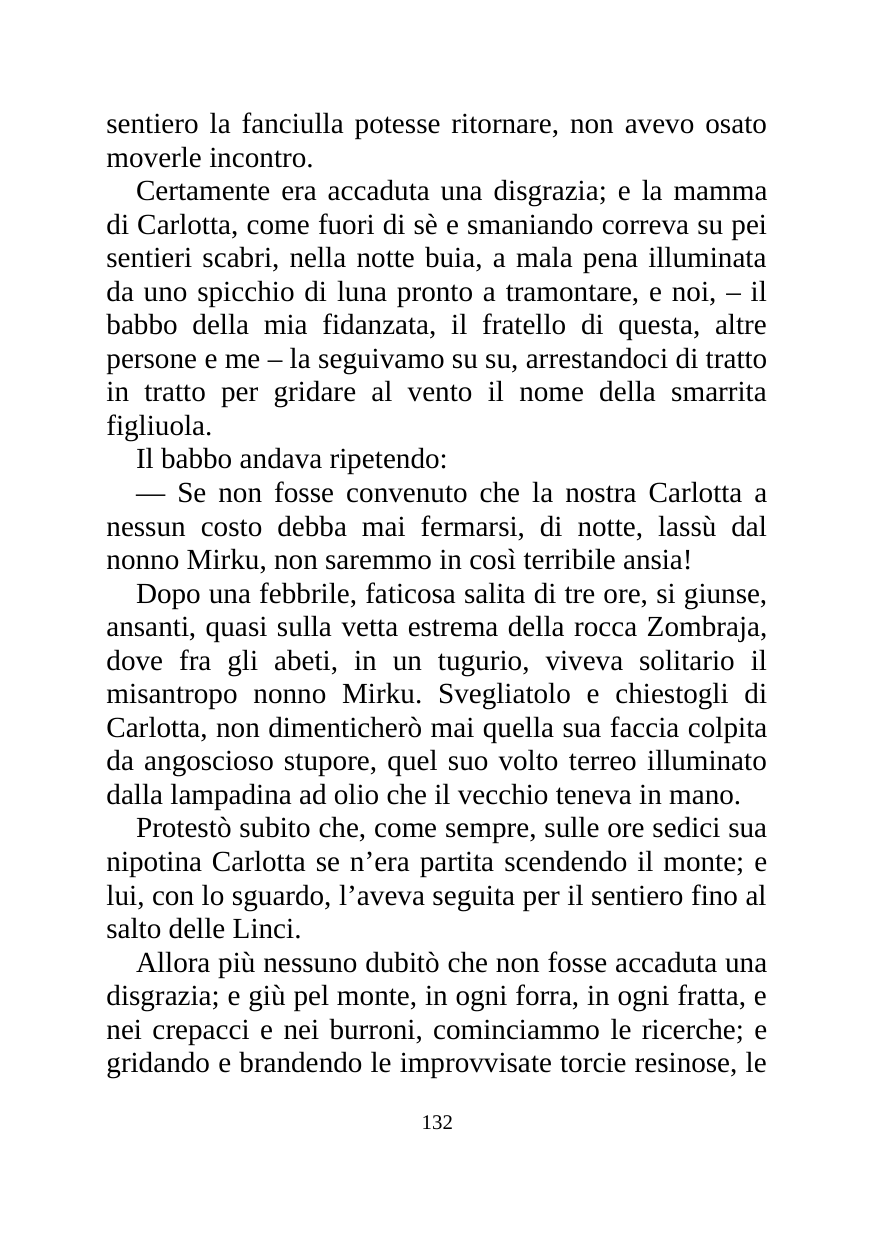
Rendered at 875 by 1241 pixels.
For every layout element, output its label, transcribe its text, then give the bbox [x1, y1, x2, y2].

text Allora più nessuno dubitò che non fosse accaduta una disgrazia; e giù pel monte, in ogni forra, in ogni fratta, e nei crepacci e nei burroni, cominciammo le ricerche; e gridando e brandendo le improvvisate torcie resinose, le [106, 945, 768, 1079]
text Protestò subito che, come sempre, sulle ore sedici sua nipotina Carlotta se n’era partita scendendo il monte; e lui, con lo sguardo, l’aveva seguita per il sentiero fino al salto delle Linci. [106, 811, 768, 945]
text — Se non fosse convenuto che la nostra Carlotta a nessun costo debba mai fermarsi, di notte, lassù dal nonno Mirku, non saremmo in così terribile ansia! [106, 475, 768, 576]
text Certamente era accaduta una disgrazia; e la mamma di Carlotta, come fuori di sè e smaniando correva su pei sentieri scabri, nella notte buia, a mala pena illuminata da uno spicchio di luna pronto a tramontare, e noi, – il babbo della mia fidanzata, il fratello di questa, altre persone e me – la seguivamo su su, arrestandoci di tratto in tratto per gridare al vento il nome della smarrita figliuola. [106, 173, 768, 442]
text Dopo una febbrile, faticosa salita di tre ore, si giunse, ansanti, quasi sulla vetta estrema della rocca Zombraja, dove fra gli abeti, in un tugurio, viveva solitario il misantropo nonno Mirku. Svegliatolo e chiestogli di Carlotta, non dimenticherò mai quella sua faccia colpita da angoscioso stupore, quel suo volto terreo illuminato dalla lampadina ad olio che il vecchio teneva in mano. [106, 576, 768, 811]
text sentiero la fanciulla potesse ritornare, non avevo osato moverle incontro. [106, 106, 768, 173]
text Il babbo andava ripetendo: [106, 442, 768, 475]
